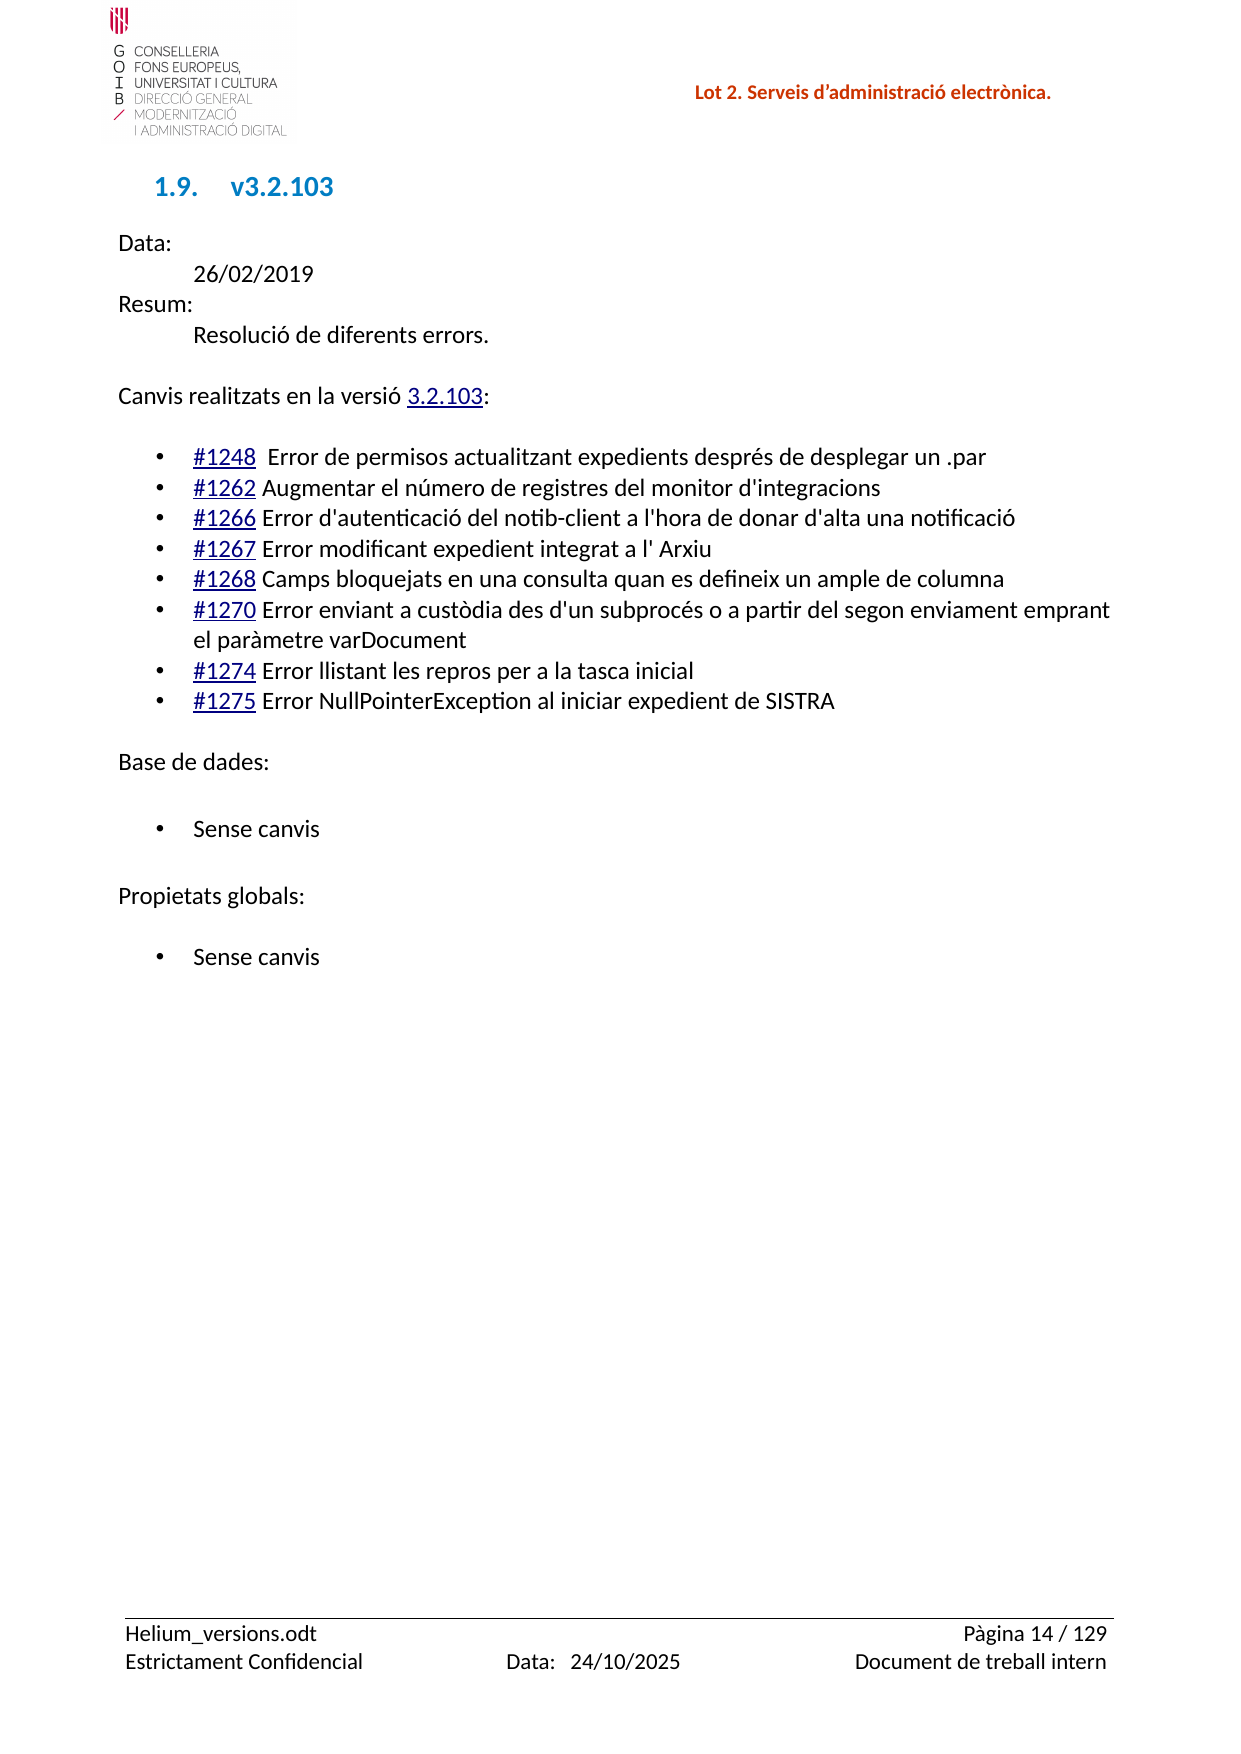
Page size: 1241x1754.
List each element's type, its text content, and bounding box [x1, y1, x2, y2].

text 26/02/2019 [118, 258, 1122, 289]
list Sense canvis [156, 813, 1122, 844]
text Canvis realitzats en la versió 3.2.103: [118, 380, 1122, 411]
text Propietats globals: [118, 880, 1122, 911]
list #1274 Error llistant les repros per a la tasca inicial [156, 655, 1122, 685]
picture [100, 0, 297, 144]
list #1268 Camps bloquejats en una consulta quan es defineix un ample de columna [156, 563, 1122, 594]
text Base de dades: [118, 746, 1122, 777]
list #1267 Error modificant expedient integrat a l' Arxiu [156, 533, 1122, 563]
text Data: [118, 228, 1122, 258]
list #1275 Error NullPointerException al iniciar expedient de SISTRA [156, 685, 1122, 716]
list #1262 Augmentar el número de registres del monitor d'integracions [156, 472, 1122, 502]
list #1270 Error enviant a custòdia des d'un subprocés o a partir del segon enviament emprant el paràmetre varDocument [156, 594, 1122, 655]
list #1248 Error de permisos actualitzant expedients després de desplegar un .par [156, 441, 1122, 472]
list Sense canvis [156, 941, 1122, 972]
subtitle v3.2.103 [153, 168, 1122, 204]
text Resolució de diferents errors. [118, 319, 1122, 350]
list #1266 Error d'autenticació del notib-client a l'hora de donar d'alta una notificació [156, 502, 1122, 533]
text Resum: [118, 289, 1122, 319]
